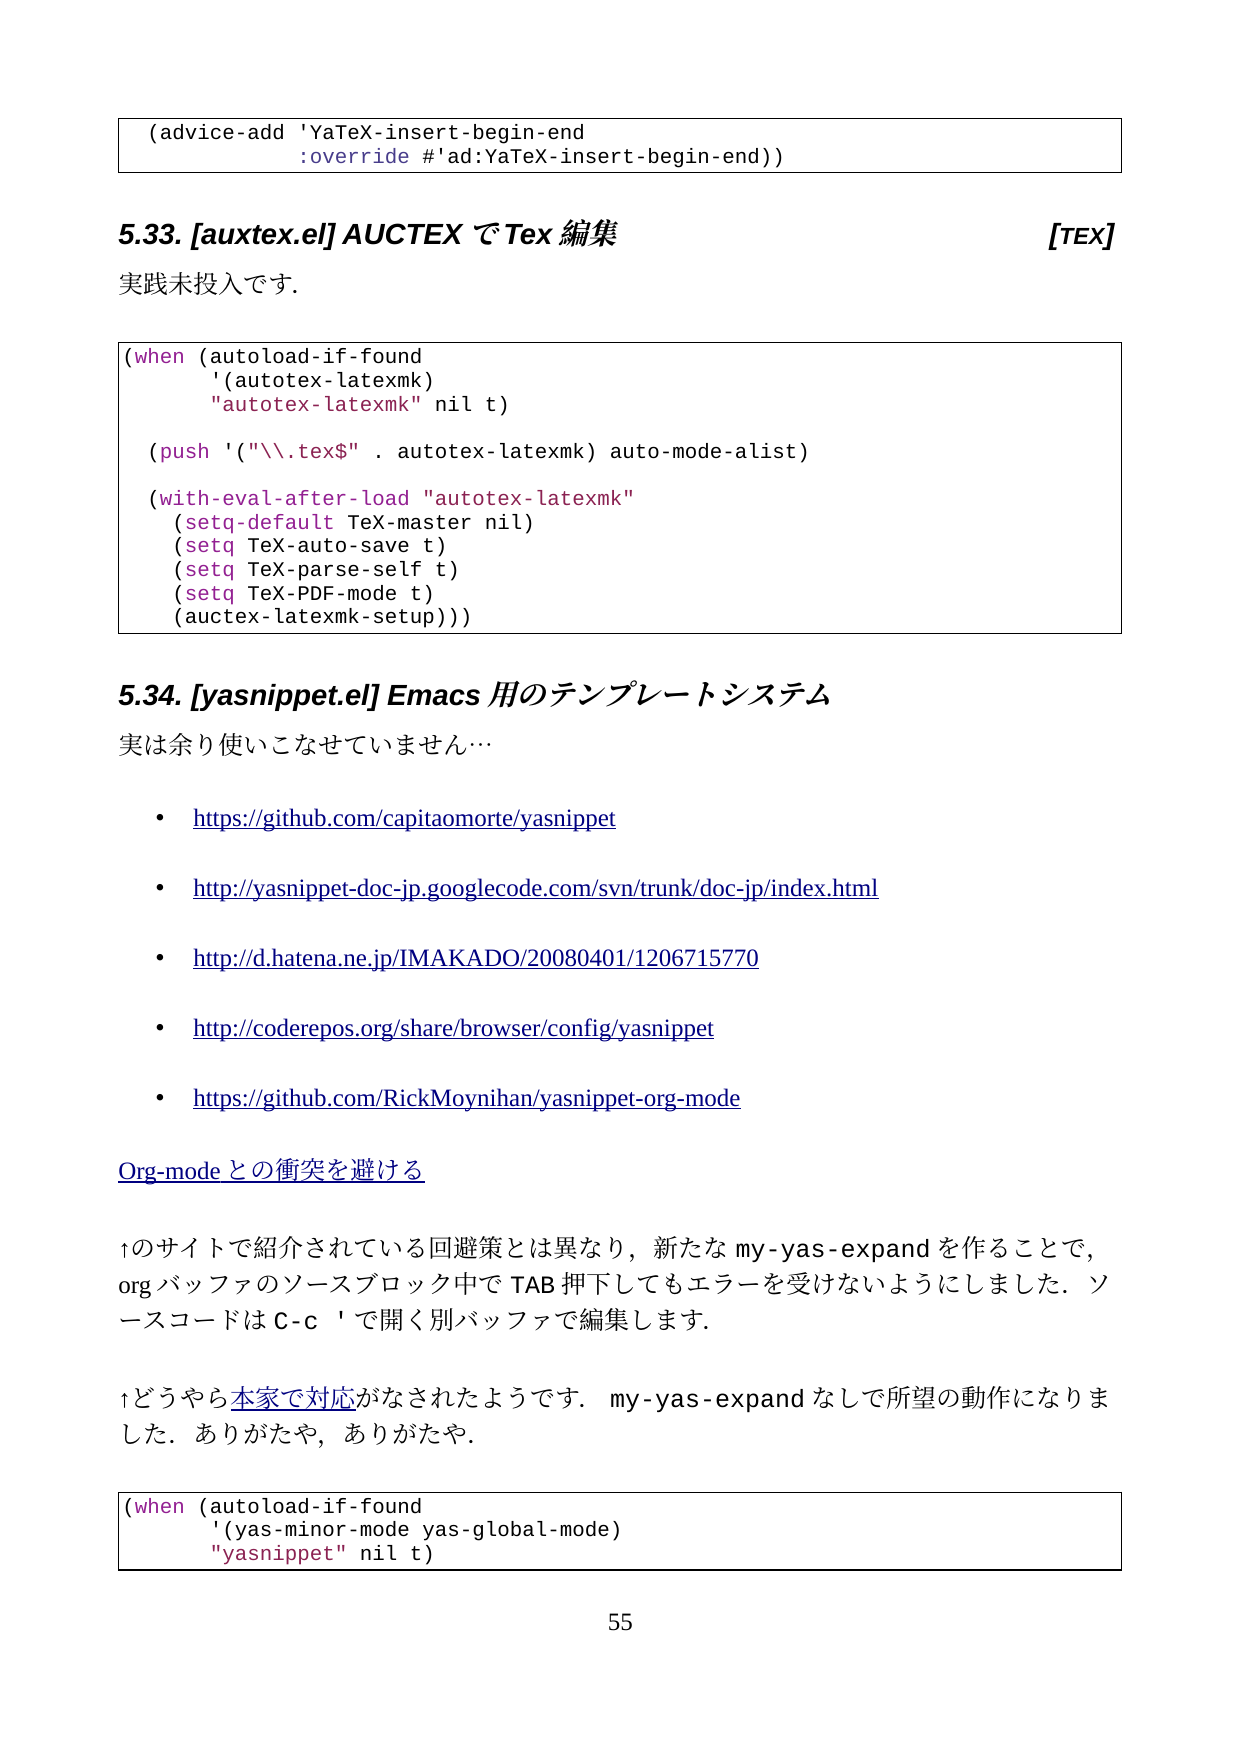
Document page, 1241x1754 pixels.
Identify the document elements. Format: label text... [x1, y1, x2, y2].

list https://github.com/capitaomorte/yasnippet [156, 803, 1122, 860]
text (when (autoload-if-found [119, 1493, 1121, 1515]
text 実践未投入です． [118, 265, 1122, 330]
subtitle [yasnippet.el] Emacs用のテンプレートシステム [118, 671, 1122, 713]
list https://github.com/RickMoynihan/yasnippet-org-mode [156, 1083, 1122, 1140]
text '(autotex-latexmk) [119, 366, 1121, 389]
text 実は余り使いこなせていません… [118, 726, 1122, 790]
text (setq TeX-auto-save t) [119, 531, 1121, 555]
text (setq TeX-parse-self t) [119, 555, 1121, 579]
text ↑のサイトで紹介されている回避策とは異なり，新たな my-yas-expand を作ることで，orgバッファのソースブロック中で TAB 押下してもエラーを受けないようにしました．ソースコードは C-c ' で開く別バッファで編集します． [118, 1228, 1122, 1366]
text "autotex-latexmk" nil t) [119, 389, 1121, 413]
text ↑どうやら本家で対応がなされたようです． my-yas-expand なしで所望の動作になりました．ありがたや，ありがたや． [118, 1378, 1122, 1479]
text (advice-add 'YaTeX-insert-begin-end [119, 119, 1121, 142]
text (auctex-latexmk-setup))) [119, 602, 1121, 633]
text '(yas-minor-mode yas-global-mode) [119, 1515, 1121, 1539]
text (push '("\\.tex$" . autotex-latexmk) auto-mode-alist) [119, 437, 1121, 461]
list http://coderepos.org/share/browser/config/yasnippet [156, 1013, 1122, 1070]
text (setq TeX-PDF-mode t) [119, 579, 1121, 602]
list http://d.hatena.ne.jp/IMAKADO/20080401/1206715770 [156, 943, 1122, 1000]
subtitle [auxtex.el] AUCTEXでTex編集 [tex] [118, 211, 1122, 253]
text (with-eval-after-load "autotex-latexmk" [119, 484, 1121, 508]
text (when (autoload-if-found [119, 343, 1121, 366]
text Org-modeとの衝突を避ける [118, 1153, 1122, 1216]
text "yasnippet" nil t) [119, 1539, 1121, 1569]
text (setq-default TeX-master nil) [119, 508, 1121, 531]
text :override #'ad:YaTeX-insert-begin-end)) [119, 142, 1121, 172]
list http://yasnippet-doc-jp.googlecode.com/svn/trunk/doc-jp/index.html [156, 873, 1122, 930]
